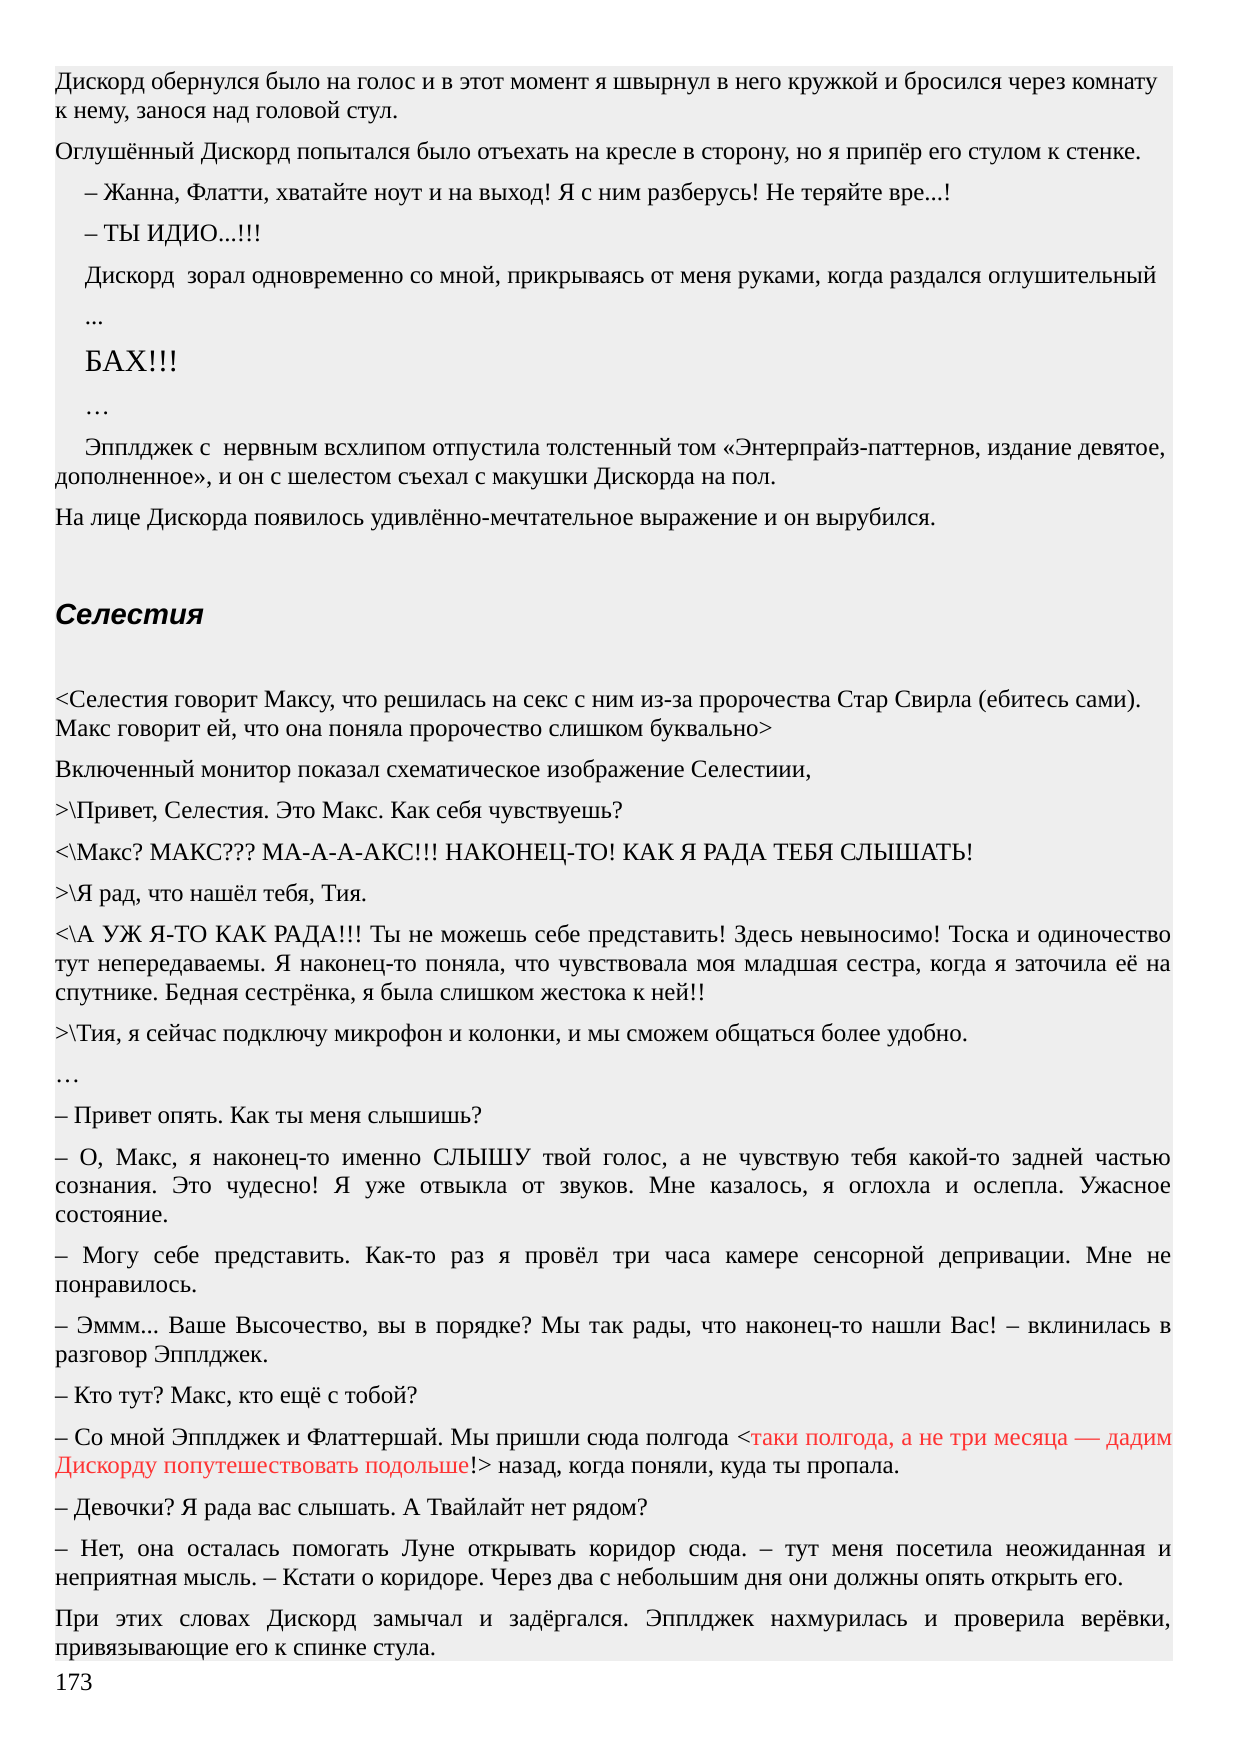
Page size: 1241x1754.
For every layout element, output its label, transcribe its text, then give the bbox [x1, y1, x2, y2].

text <Селестия говорит Максу, что решилась на секс с ним из-за пророчества Стар Свирла (ебитесь сами). Макс говорит ей, что она поняла пророчество слишком буквально> [55, 684, 1173, 742]
text <\А УЖ Я-ТО КАК РАДА!!! Ты не можешь себе представить! Здесь невыносимо! Тоска и одиночество тут непередаваемы. Я наконец-то поняла, что чувствовала моя младшая сестра, когда я заточила её на спутнике. Бедная сестрёнка, я была слишком жестока к ней!! [55, 919, 1173, 1006]
text – Кто тут? Макс, кто ещё с тобой? [55, 1381, 1173, 1409]
list Дискорд обернулся было на голос и в этот момент я швырнул в него кружкой и бросился через комнату к нему, занося над головой стул. [55, 66, 1173, 123]
text Включенный монитор показал схематическое изображение Селестиии, [55, 754, 1173, 783]
text – Эммм... Ваше Высочество, вы в порядке? Мы так рады, что наконец-то нашли Вас! – вклинилась в разговор Эпплджек. [55, 1311, 1173, 1368]
text – ТЫ ИДИО...!!! [55, 218, 1173, 247]
text – Нет, она осталась помогать Луне открывать коридор сюда. – тут меня посетила неожиданная и неприятная мысль. – Кстати о коридоре. Через два с небольшим дня они должны опять открыть его. [55, 1533, 1173, 1591]
text <\Макс? МАКС??? МА-А-А-АКС!!! НАКОНЕЦ-ТО! КАК Я РАДА ТЕБЯ СЛЫШАТЬ! [55, 837, 1173, 866]
text >\Тия, я сейчас подключу микрофон и колонки, и мы сможем общаться более удобно. [55, 1018, 1173, 1047]
text – О, Макс, я наконец-то именно СЛЫШУ твой голос, а не чувствую тебя какой-то задней частью сознания. Это чудесно! Я уже отвыкла от звуков. Мне казалось, я оглохла и ослепла. Ужасное состояние. [55, 1142, 1173, 1228]
text Оглушённый Дискорд попытался было отъехать на кресле в сторону, но я припёр его стулом к стенке. [55, 136, 1173, 165]
text >\Привет, Селестия. Это Макс. Как себя чувствуешь? [55, 796, 1173, 824]
text – Жанна, Флатти, хватайте ноут и на выход! Я с ним разберусь! Не теряйте вре...! [55, 177, 1173, 206]
text ... [55, 301, 1173, 330]
text >\Я рад, что нашёл тебя, Тия. [55, 878, 1173, 907]
text Дискорд зорал одновременно со мной, прикрываясь от меня руками, когда раздался оглушительный [55, 260, 1173, 288]
text – Со мной Эпплджек и Флаттершай. Мы пришли сюда полгода <таки полгода, а не три месяца — дадим Дискорду попутешествовать подольше!> назад, когда поняли, куда ты пропала. [55, 1422, 1173, 1479]
text БАХ!!! [55, 342, 1173, 378]
text … [55, 391, 1173, 419]
text … [55, 1059, 1173, 1088]
subtitle Селестия [55, 597, 1173, 631]
text При этих словах Дискорд замычал и задёргался. Эпплджек нахмурилась и проверила верёвки, привязывающие его к спинке стула. [55, 1603, 1173, 1661]
text Эпплджек с нервным всхлипом отпустила толстенный том «Энтерпрайз-паттернов, издание девятое, дополненное», и он с шелестом съехал с макушки Дискорда на пол. [55, 432, 1173, 489]
text – Могу себе представить. Как-то раз я провёл три часа камере сенсорной депривации. Мне не понравилось. [55, 1241, 1173, 1298]
text – Привет опять. Как ты меня слышишь? [55, 1101, 1173, 1129]
text – Девочки? Я рада вас слышать. А Твайлайт нет рядом? [55, 1492, 1173, 1521]
text На лице Дискорда появилось удивлённо-мечтательное выражение и он вырубился. [55, 502, 1173, 531]
